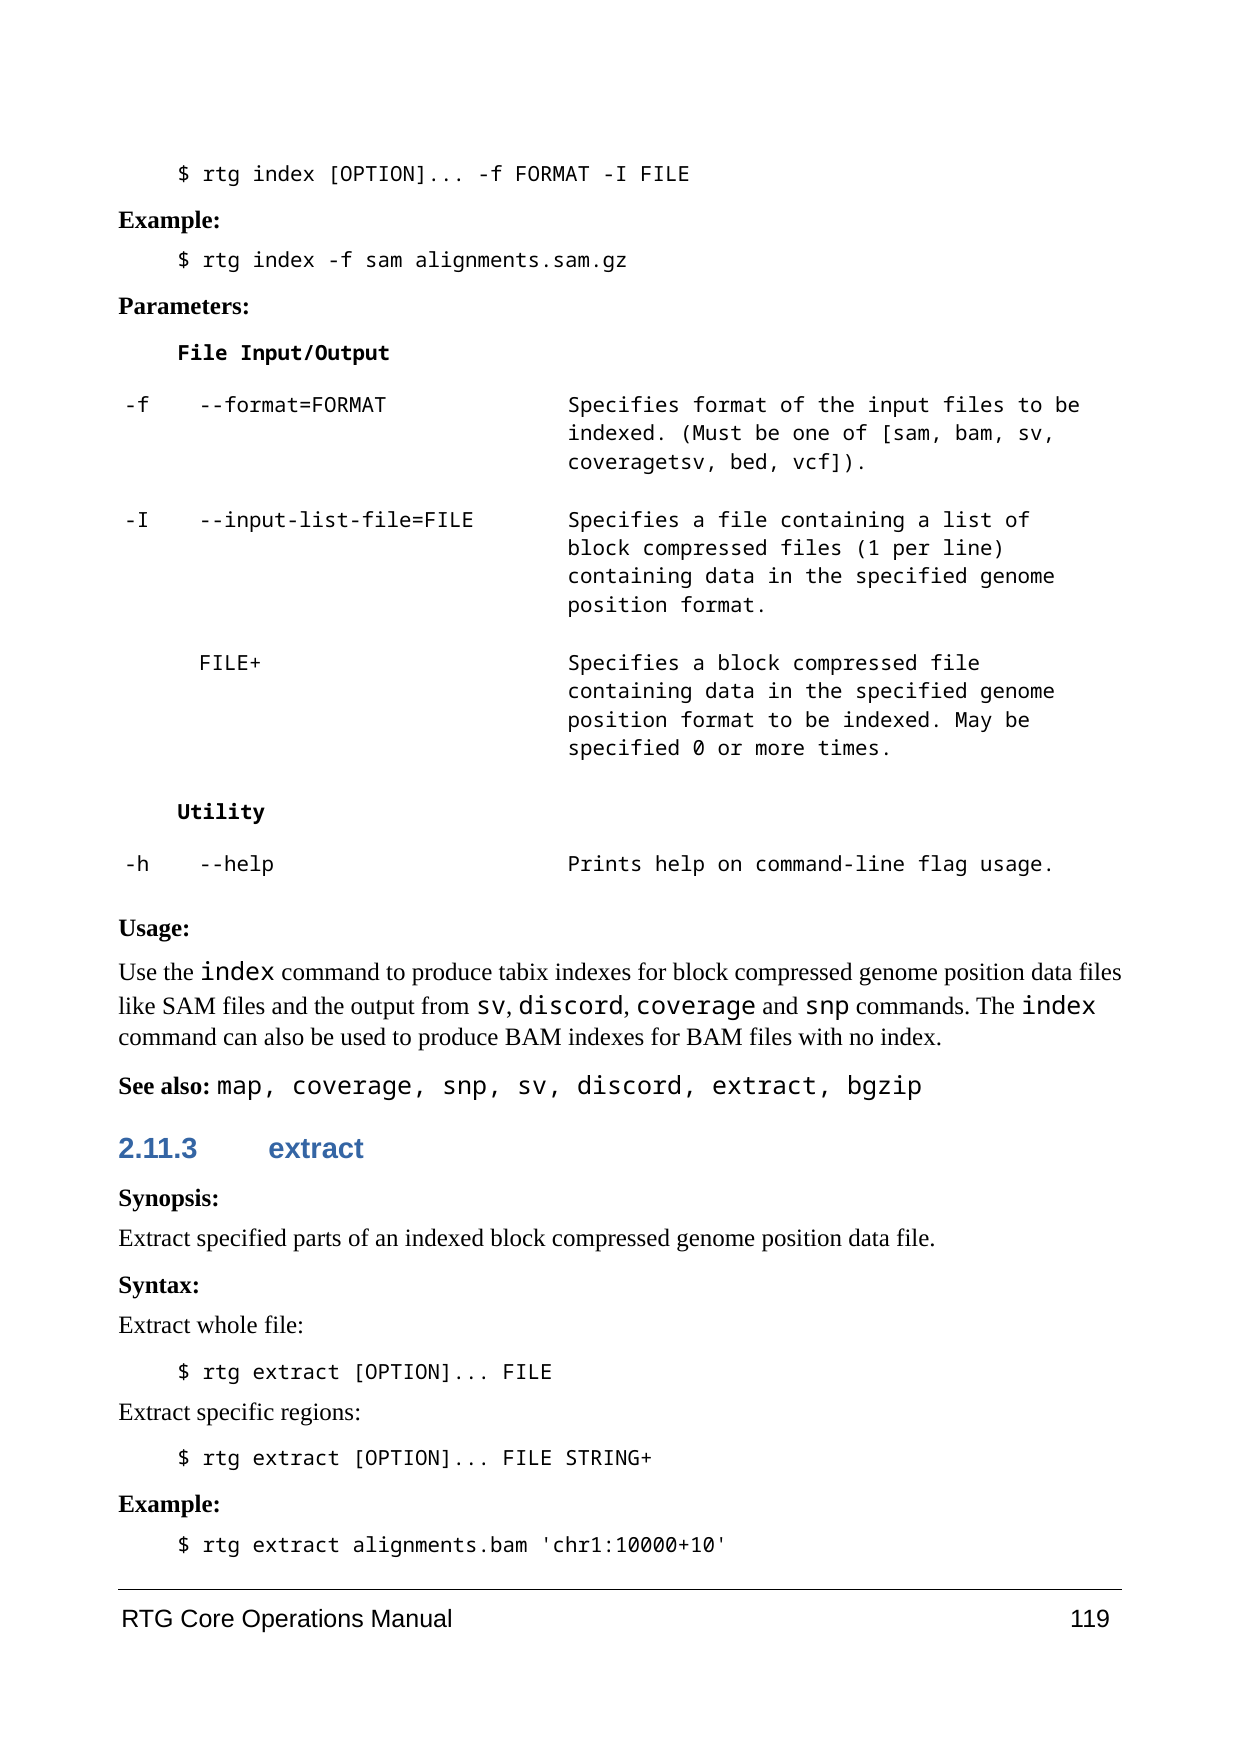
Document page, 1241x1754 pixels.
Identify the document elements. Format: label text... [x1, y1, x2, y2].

subtitle Synopsis: [118, 1183, 1122, 1212]
table_cell Specifies a file containing a list of block compressed files (1 per line) containing data in the specified genome position format. [561, 493, 1093, 636]
table_header Prints help on command-line flag usage. [561, 837, 1093, 895]
subtitle Syntax: [118, 1270, 1122, 1298]
table_cell [118, 636, 193, 779]
subtitle Example: [118, 205, 1122, 233]
table_header --format=FORMAT [193, 378, 561, 493]
text See also: map, coverage, snp, sv, discord, extract, bgzip [118, 1068, 1122, 1102]
subtitle extract [118, 1132, 1122, 1165]
text Extract specified parts of an indexed block compressed genome position data file. [118, 1223, 1122, 1252]
table_cell -I [118, 493, 193, 636]
subtitle Example: [118, 1489, 1122, 1518]
subtitle Parameters: [118, 291, 1122, 320]
text $ rtg index [OPTION]... -f FORMAT -I FILE [177, 159, 1122, 187]
text File Input/Output [177, 338, 1122, 366]
text Use the index command to produce tabix indexes for block compressed genome position data files like SAM files and the output from sv, discord, coverage and snp commands. The index command can also be used to produce BAM indexes for BAM files with no index. [118, 953, 1122, 1050]
table_header -f [118, 378, 193, 493]
subtitle Usage: [118, 913, 1122, 942]
text $ rtg index -f sam alignments.sam.gz [177, 245, 1122, 274]
table_header Specifies format of the input files to be indexed. (Must be one of [sam, bam, sv, coveragetsv, bed, vcf]). [561, 378, 1093, 493]
table_header -h [118, 837, 193, 895]
text Extract whole file: [118, 1310, 1122, 1339]
table_cell --input-list-file=FILE [193, 493, 561, 636]
table_cell Specifies a block compressed file containing data in the specified genome position format to be indexed. May be specified 0 or more times. [561, 636, 1093, 779]
text $ rtg extract alignments.bam 'chr1:10000+10' [177, 1530, 1122, 1558]
text Extract specific regions: [118, 1397, 1122, 1426]
text Utility [177, 797, 1122, 826]
table_header --help [193, 837, 561, 895]
text $ rtg extract [OPTION]... FILE STRING+ [177, 1443, 1122, 1472]
table_cell FILE+ [193, 636, 561, 779]
text $ rtg extract [OPTION]... FILE [177, 1357, 1122, 1385]
